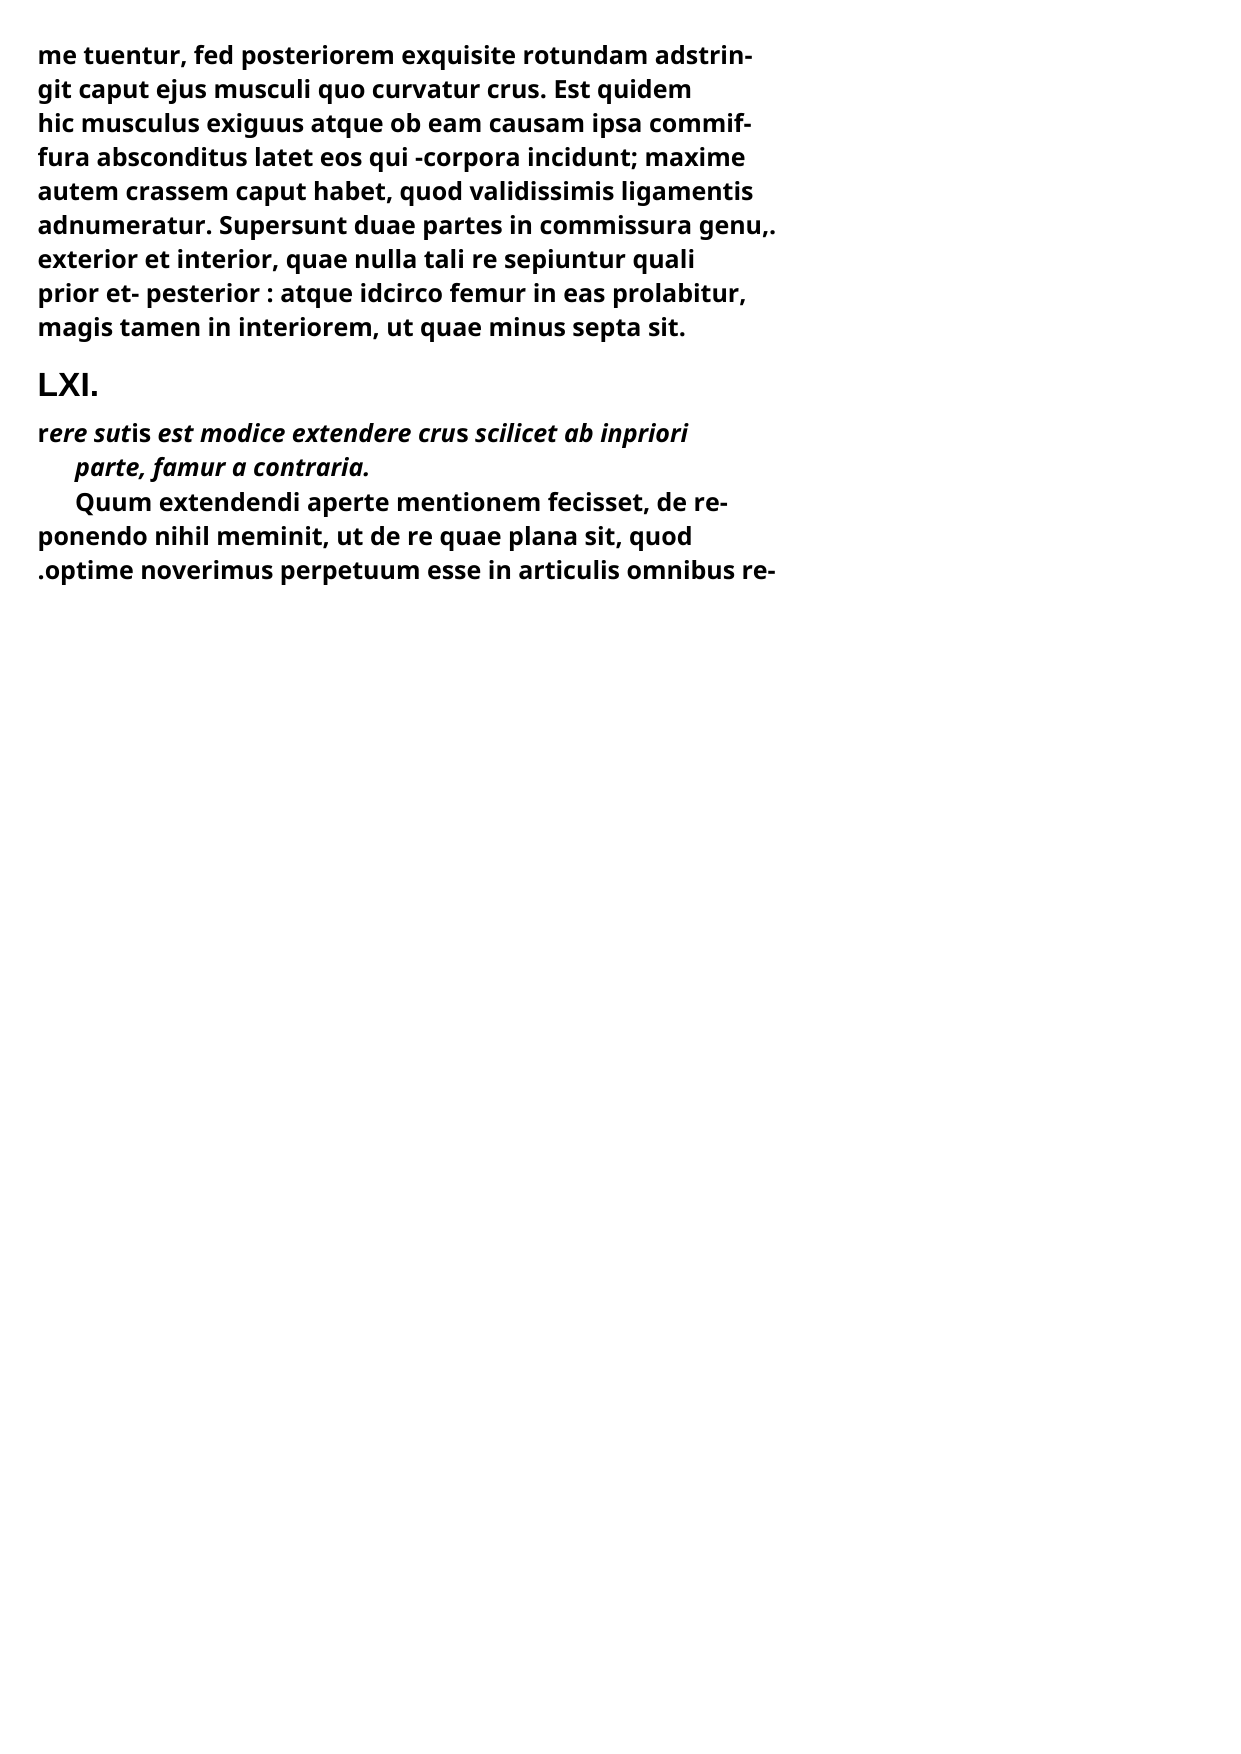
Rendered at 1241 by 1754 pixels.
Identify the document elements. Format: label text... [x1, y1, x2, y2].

subtitle LXI. [37, 365, 1203, 403]
text rere sutis est modice extendere crus scilicet ab inpriori parte, famur a contraria. [37, 416, 1203, 484]
text Quum extendendi aperte mentionem fecisset, de re- ponendo nihil meminit, ut de re quae plana sit, quod .optime noverimus perpetuum esse in articulis omnibus re- [37, 484, 1203, 586]
text me tuentur, fed posteriorem exquisite rotundam adstrin- git caput ejus musculi quo curvatur crus. Est quidem hic musculus exiguus atque ob eam causam ipsa commif- fura absconditus latet eos qui -corpora incidunt; maxime autem crassem caput habet, quod validissimis ligamentis adnumeratur. Supersunt duae partes in commissura genu,. exterior et interior, quae nulla tali re sepiuntur quali prior et- pesterior : atque idcirco femur in eas prolabitur, magis tamen in interiorem, ut quae minus septa sit. [37, 37, 1203, 344]
